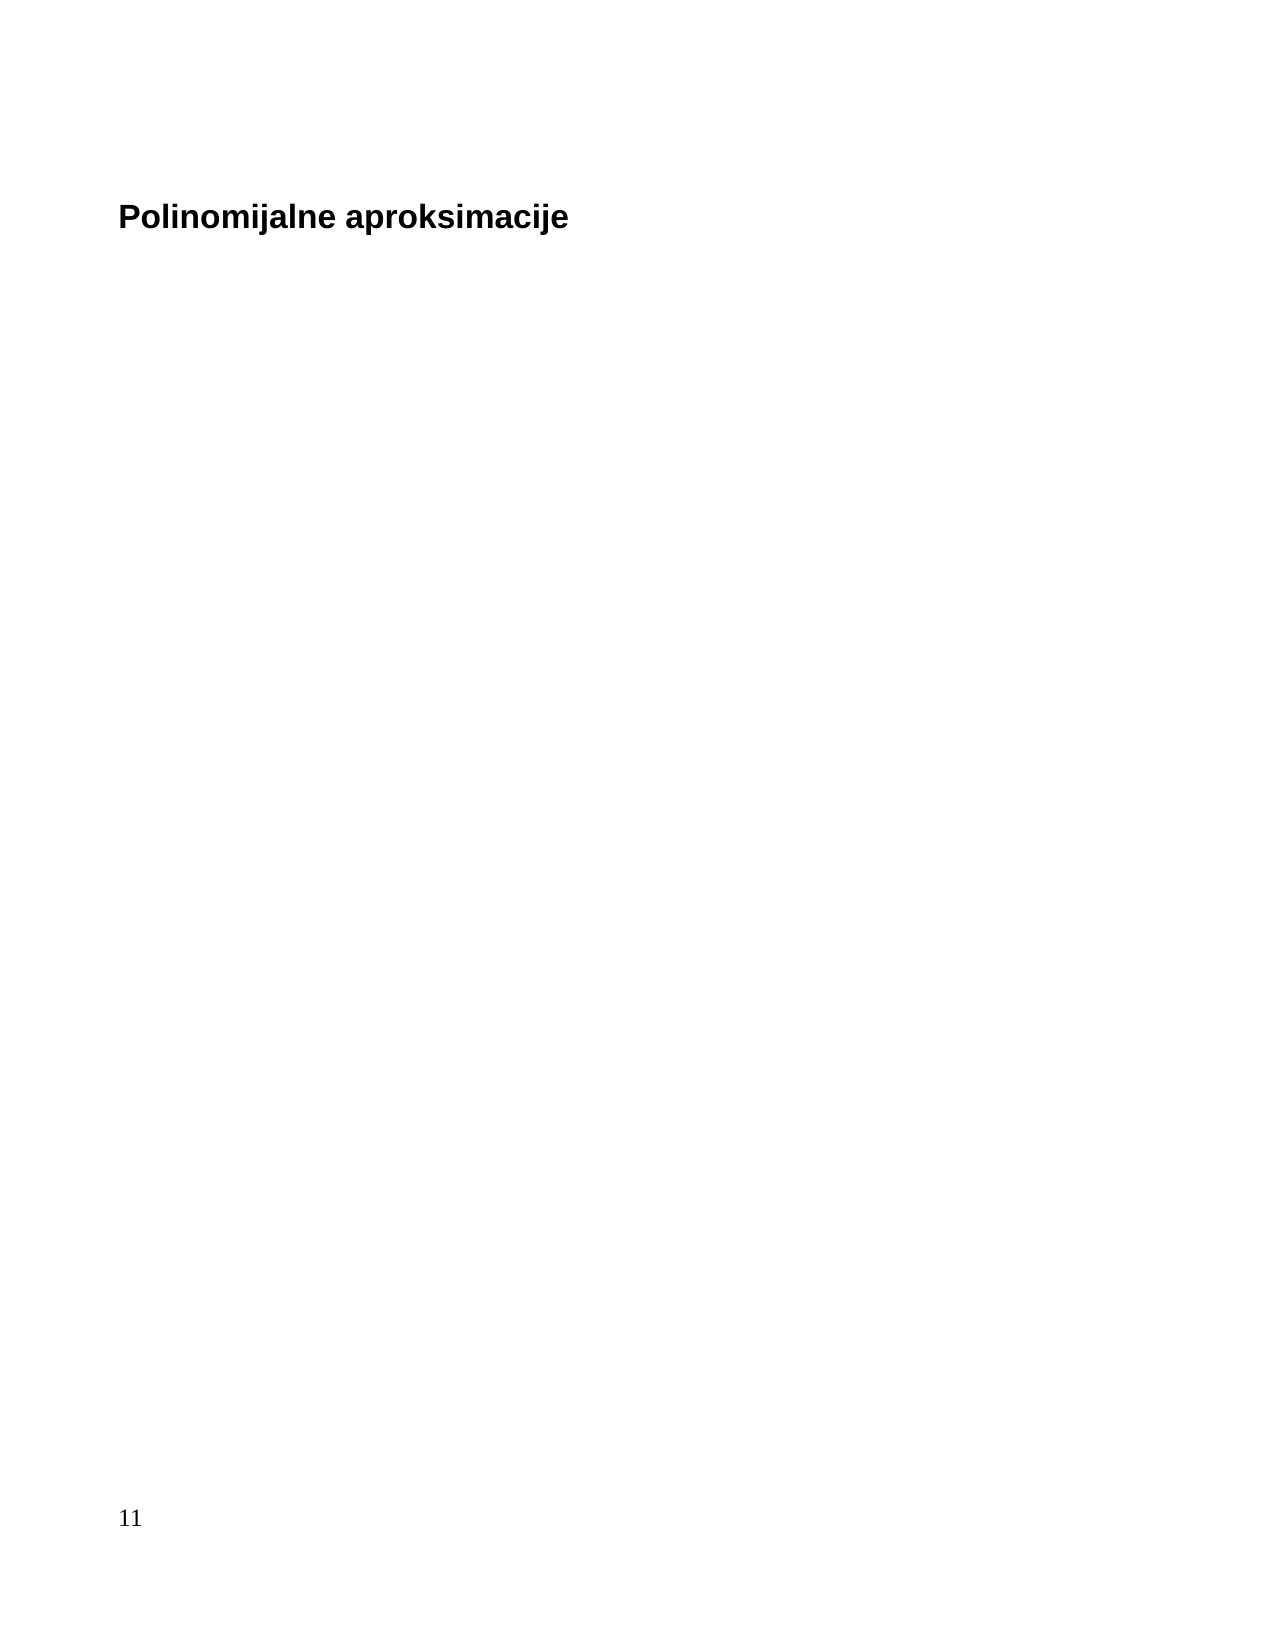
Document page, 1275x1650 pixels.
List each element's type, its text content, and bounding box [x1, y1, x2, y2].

subtitle Polinomijalne aproksimacije [118, 197, 1157, 236]
